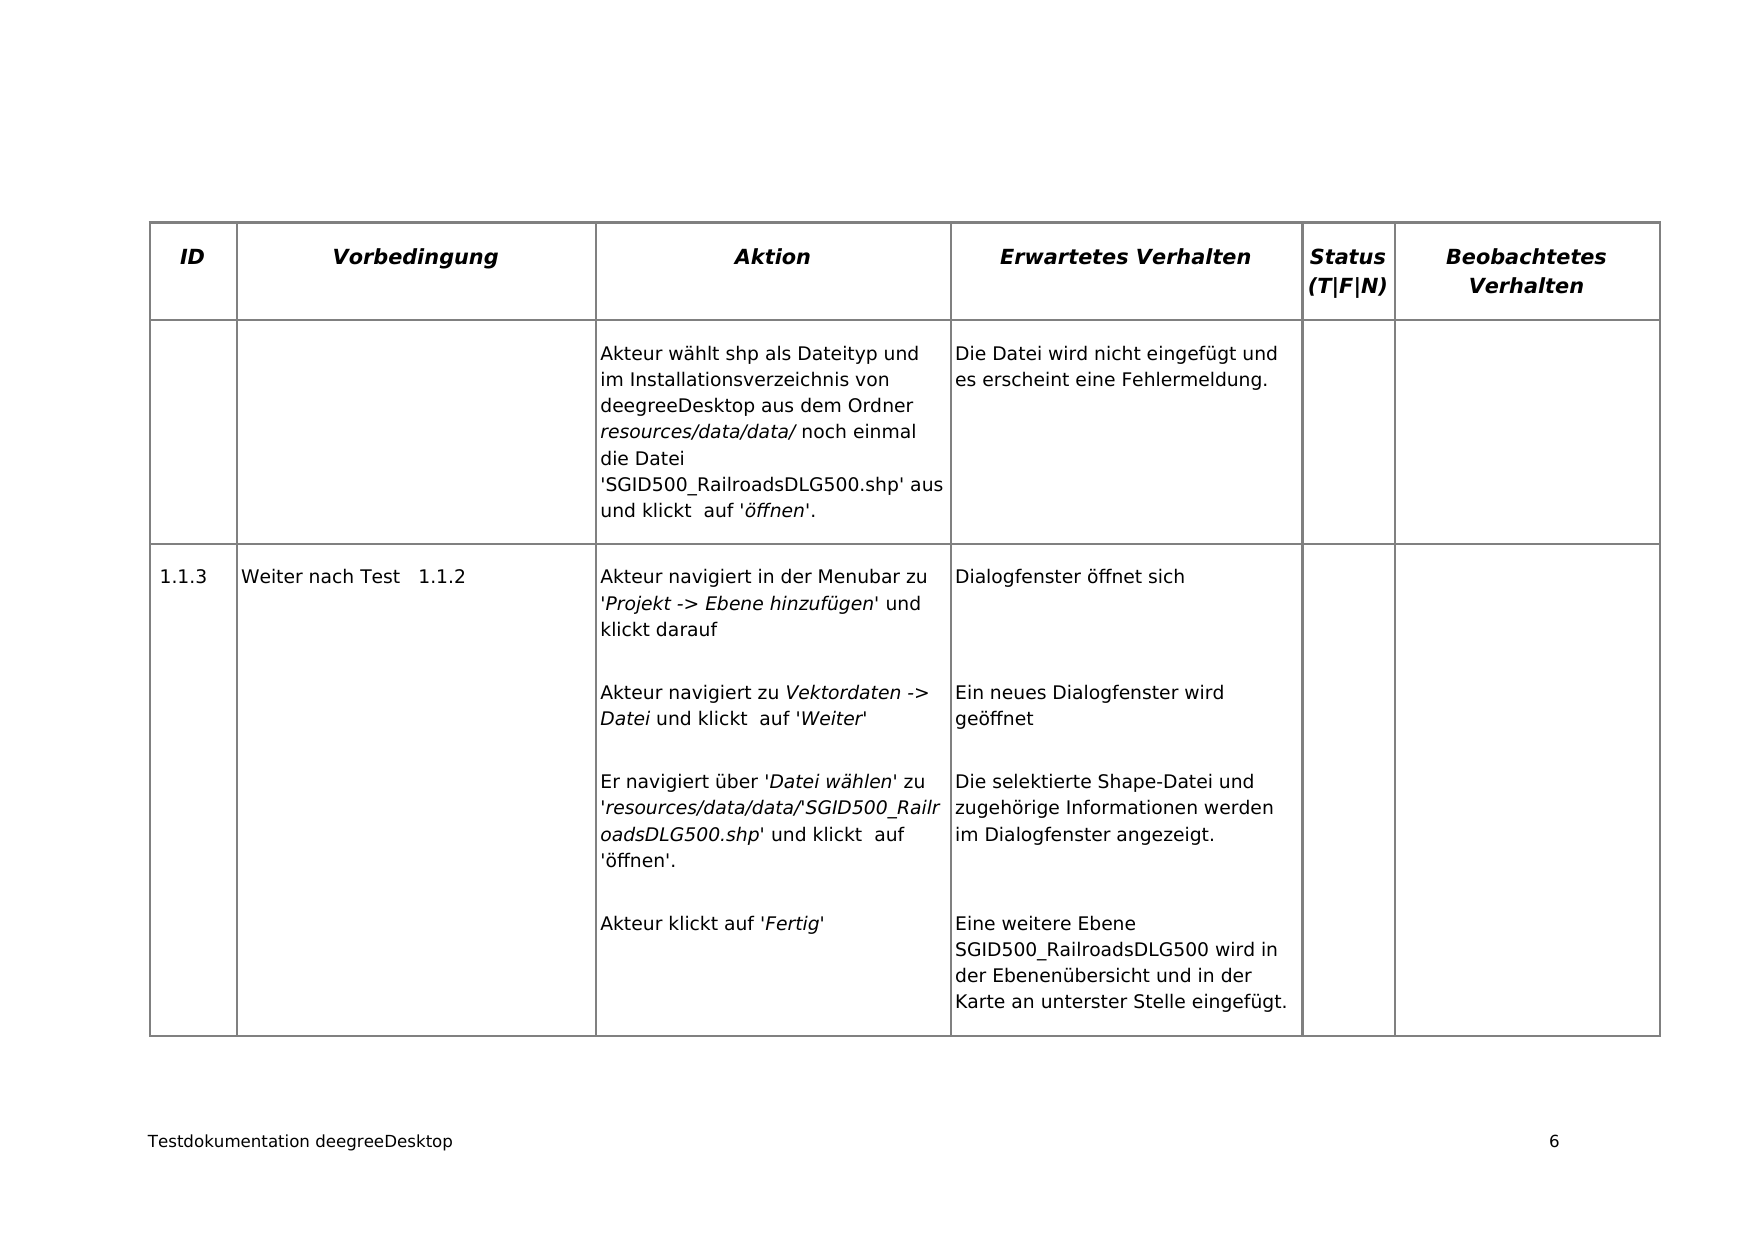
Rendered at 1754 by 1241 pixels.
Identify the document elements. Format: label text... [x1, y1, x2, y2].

table_cell Dialogfenster öffnet sich Ein neues Dialogfenster wird geöffnet Die selektierte Shape-Datei und zugehörige Informationen werden im Dialogfenster angezeigt. Eine weitere Ebene SGID500_RailroadsDLG500 wird in der Ebenenübersicht und in der Karte an unterster Stelle eingefügt. [952, 545, 1301, 1035]
table_header Aktion [597, 224, 950, 319]
table_header Vorbedingung [238, 224, 595, 319]
table_header Erwartetes Verhalten [952, 224, 1301, 319]
table_cell Akteur wählt shp als Dateityp und im Installationsver­zeichnis von deegreeDesktop aus dem Ordner resources/data/data/ noch einmal die Datei 'SGID500_RailroadsDLG500.shp' aus und klickt auf 'öffnen'. [597, 321, 950, 543]
table_cell Die Datei wird nicht eingefügt und es erscheint eine Fehlermeldung. [952, 321, 1301, 543]
table_cell [1304, 321, 1394, 543]
table_header ID [151, 224, 236, 319]
table_cell [1304, 545, 1394, 1035]
table_header Beobachtetes Verhalten [1396, 224, 1659, 319]
table_header Status (T|F|N) [1304, 224, 1394, 319]
table_cell [238, 321, 595, 543]
table_cell [151, 321, 236, 543]
table_cell [151, 545, 236, 1035]
table_cell Weiter nach Test 1.1.2 [238, 545, 595, 1035]
table_cell [1396, 321, 1659, 543]
table_cell [1396, 545, 1659, 1035]
table_cell Akteur navigiert in der Menubar zu 'Projekt -> Ebene hinzufügen' und klickt darauf Akteur navigiert zu Vektordaten -> Datei und klickt auf 'Weiter' Er navigiert über 'Datei wählen' zu 'resources/data/data/'SGID500_RailroadsDLG500.shp' und klickt auf 'öffnen'. Akteur klickt auf 'Fertig' [597, 545, 950, 1035]
